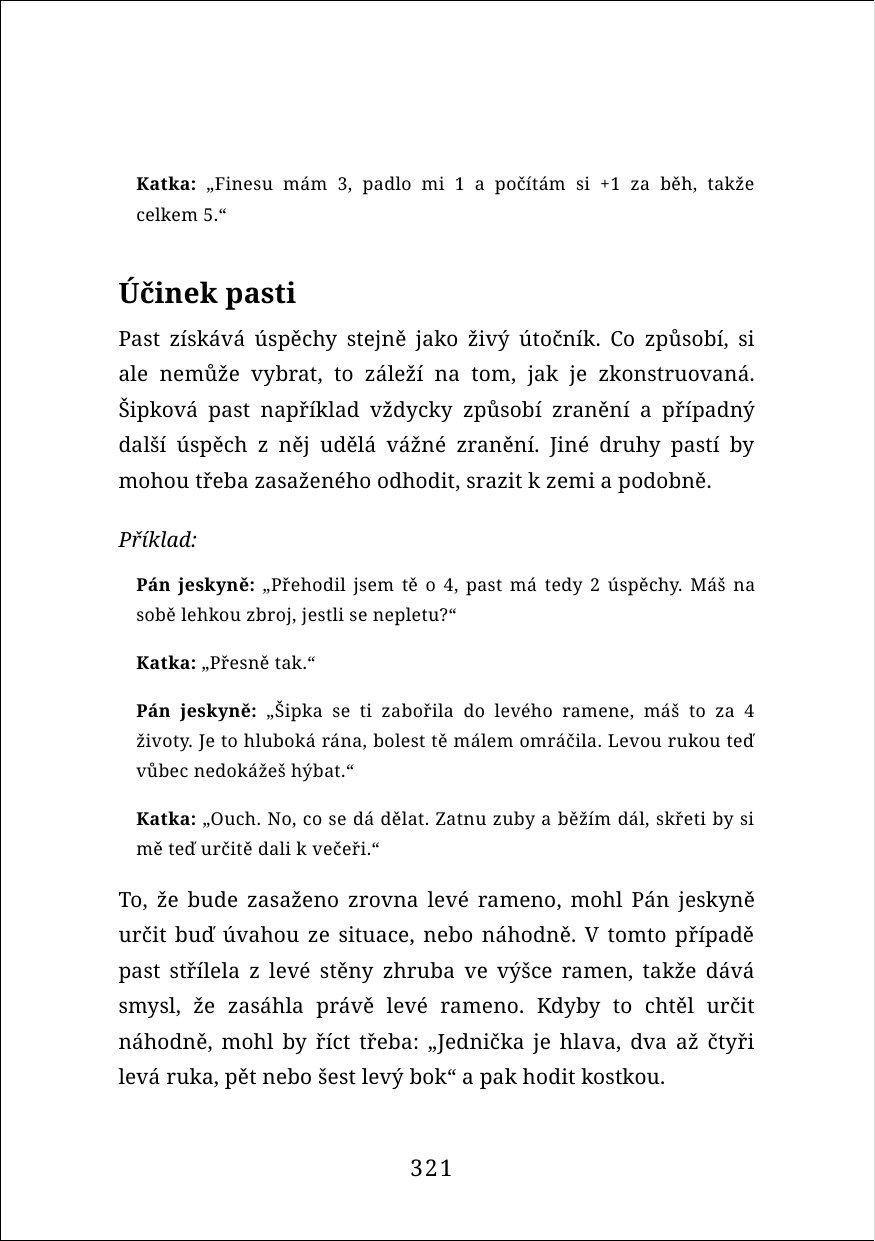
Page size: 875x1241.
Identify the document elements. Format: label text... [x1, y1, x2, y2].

text Past získává úspěchy stejně jako živý útočník. Co způsobí, si ale nemůže vybrat, to záleží na tom, jak je zkonstruovaná. Šipková past například vždycky způsobí zranění a případný další úspěch z něj udělá vážné zranění. Jiné druhy pastí by mohou třeba zasaženého odhodit, srazit k zemi a podobně. [118, 324, 756, 494]
text Pán jeskyně: „Šipka se ti zabořila do levého ramene, máš to za 4 životy. Je to hluboká rána, bolest tě málem omráčila. Levou rukou teď vůbec nedokážeš hýbat.“ [136, 698, 756, 783]
text Katka: „Přesně tak.“ [136, 650, 756, 674]
text Katka: „Finesu mám 3, padlo mi 1 a počítám si +1 za běh, takže celkem 5.“ [136, 172, 756, 226]
text Pán jeskyně: „Přehodil jsem tě o 4, past má tedy 2 úspěchy. Máš na sobě lehkou zbroj, jestli se nepletu?“ [136, 572, 756, 627]
subtitle Účinek pasti [118, 273, 756, 312]
text To, že bude zasaženo zrovna levé rameno, mohl Pán jeskyně určit buď úvahou ze situace, nebo náhodně. V tomto případě past střílela z levé stěny zhruba ve výšce ramen, takže dává smysl, že zasáhla právě levé rameno. Kdyby to chtěl určit náhodně, mohl by říct třeba: „Jednička je hlava, dva až čtyři levá ruka, pět nebo šest levý bok“ a pak hodit kostkou. [118, 885, 756, 1091]
text Příklad: [118, 525, 756, 553]
text Katka: „Ouch. No, co se dá dělat. Zatnu zuby a běžím dál, skřeti by si mě teď určitě dali k večeři.“ [136, 807, 756, 861]
